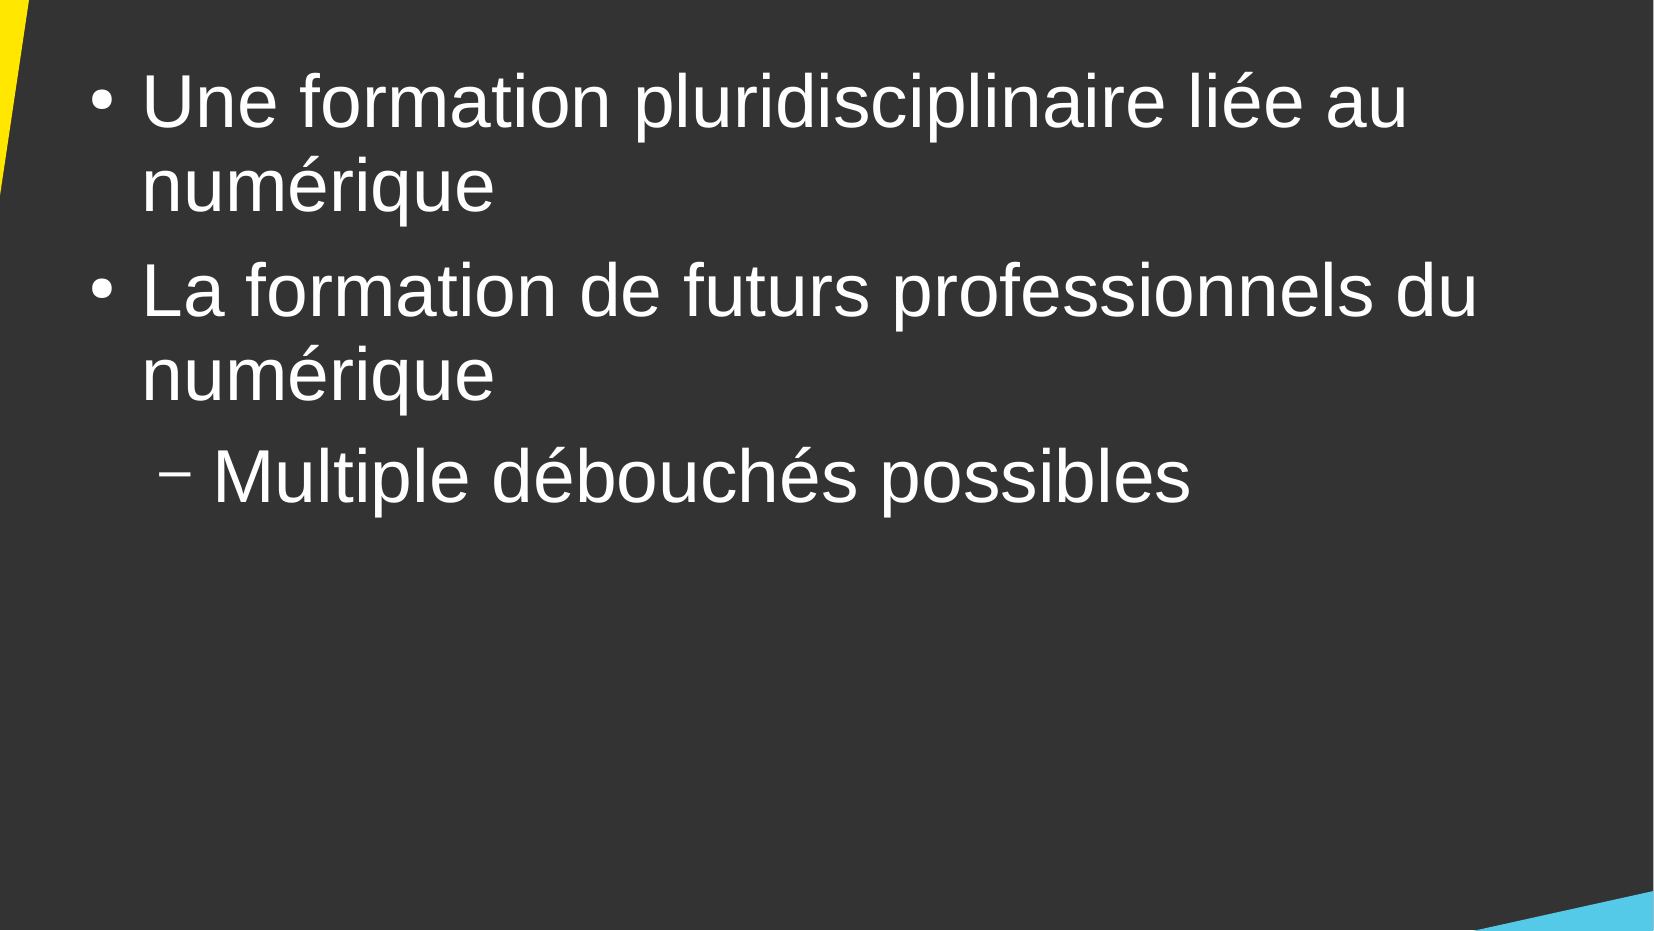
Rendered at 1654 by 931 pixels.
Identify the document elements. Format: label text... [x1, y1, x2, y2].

text_box [0, 0, 29, 196]
list Une formation pluridisciplinaire liée au numérique La formation de futurs professionnels du numérique Multiple débouchés possibles [70, 59, 1595, 851]
text_box [1472, 890, 1654, 931]
